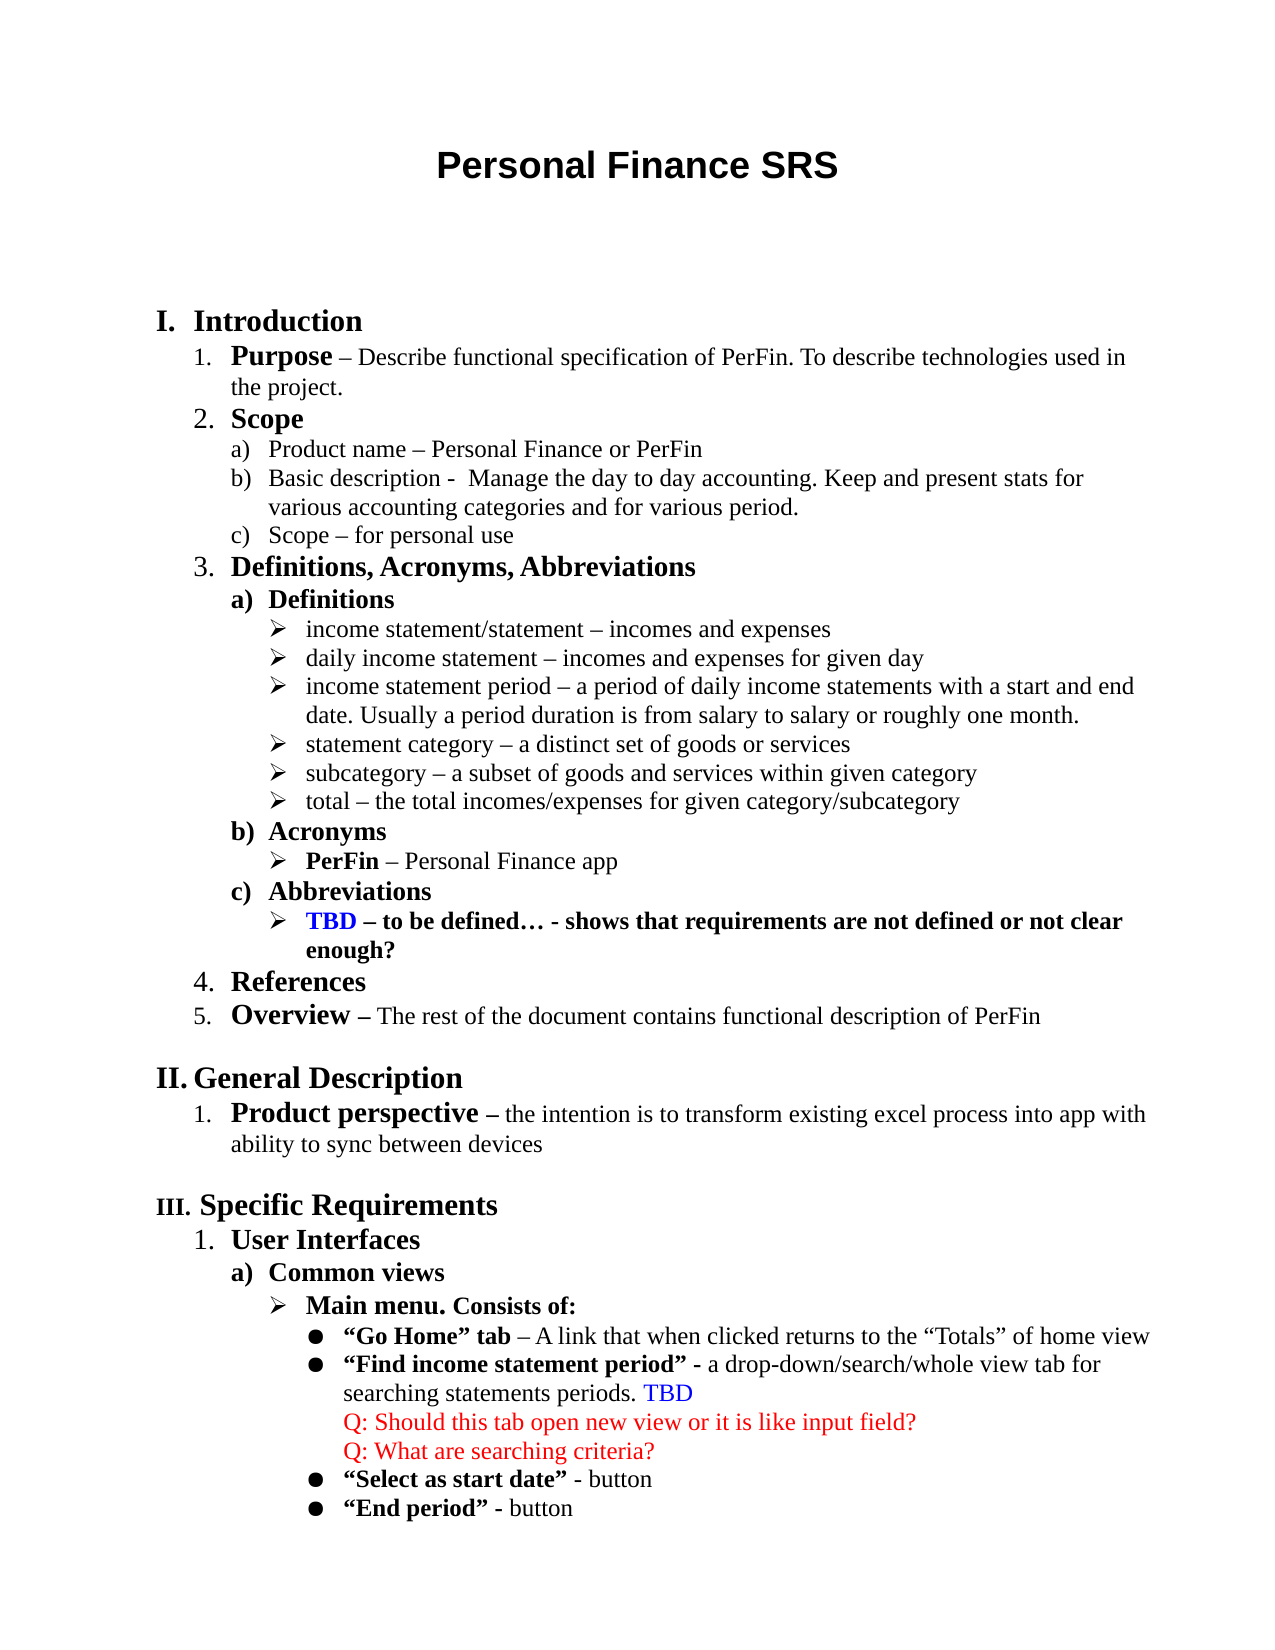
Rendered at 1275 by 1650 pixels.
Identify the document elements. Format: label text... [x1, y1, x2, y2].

list statement category – a distinct set of goods or services [268, 729, 1157, 758]
list subcategory – a subset of goods and services within given category [268, 758, 1157, 786]
list Main menu. Consists of: [268, 1287, 1157, 1321]
list Common views [231, 1256, 1157, 1287]
list “Find income statement period” - a drop-down/search/whole view tab for searching statements periods. TBD [306, 1349, 1157, 1407]
list Q: Should this tab open new view or it is like input field? [306, 1407, 1157, 1436]
list General Description [156, 1059, 1157, 1096]
list “End period” - button [306, 1493, 1157, 1522]
list daily income statement – incomes and expenses for given day [268, 643, 1157, 671]
list References [193, 964, 1157, 997]
list Basic description - Manage the day to day accounting. Keep and present stats for various accounting categories and for various period. [231, 463, 1157, 521]
list Overview – The rest of the document contains functional description of PerFin [193, 997, 1157, 1031]
list Purpose – Describe functional specification of PerFin. To describe technologies used in the project. [193, 338, 1157, 401]
list Scope – for personal use [231, 521, 1157, 549]
list Product perspective – the intention is to transform existing excel process into app with ability to sync between devices [193, 1096, 1157, 1158]
list “Select as start date” - button [306, 1464, 1157, 1493]
list Definitions, Acronyms, Abbreviations [193, 549, 1157, 583]
list Scope [193, 401, 1157, 434]
list total – the total incomes/expenses for given category/subcategory [268, 786, 1157, 815]
list Specific Requirements [156, 1187, 1157, 1222]
list TBD – to be defined… - shows that requirements are not defined or not clear enough? [268, 906, 1157, 964]
list Q: What are searching criteria? [306, 1436, 1157, 1464]
list income statement period – a period of daily income statements with a start and end date. Usually a period duration is from salary to salary or roughly one month. [268, 671, 1157, 729]
list Introduction [156, 302, 1157, 338]
list Abbreviations [231, 875, 1157, 906]
list Acronyms [231, 815, 1157, 846]
list Product name – Personal Finance or PerFin [231, 434, 1157, 463]
list “Go Home” tab – A link that when clicked returns to the “Totals” of home view [306, 1321, 1157, 1349]
list Definitions [231, 583, 1157, 614]
list User Interfaces [193, 1222, 1157, 1256]
list income statement/statement – incomes and expenses [268, 614, 1157, 643]
list PerFin – Personal Finance app [268, 846, 1157, 875]
